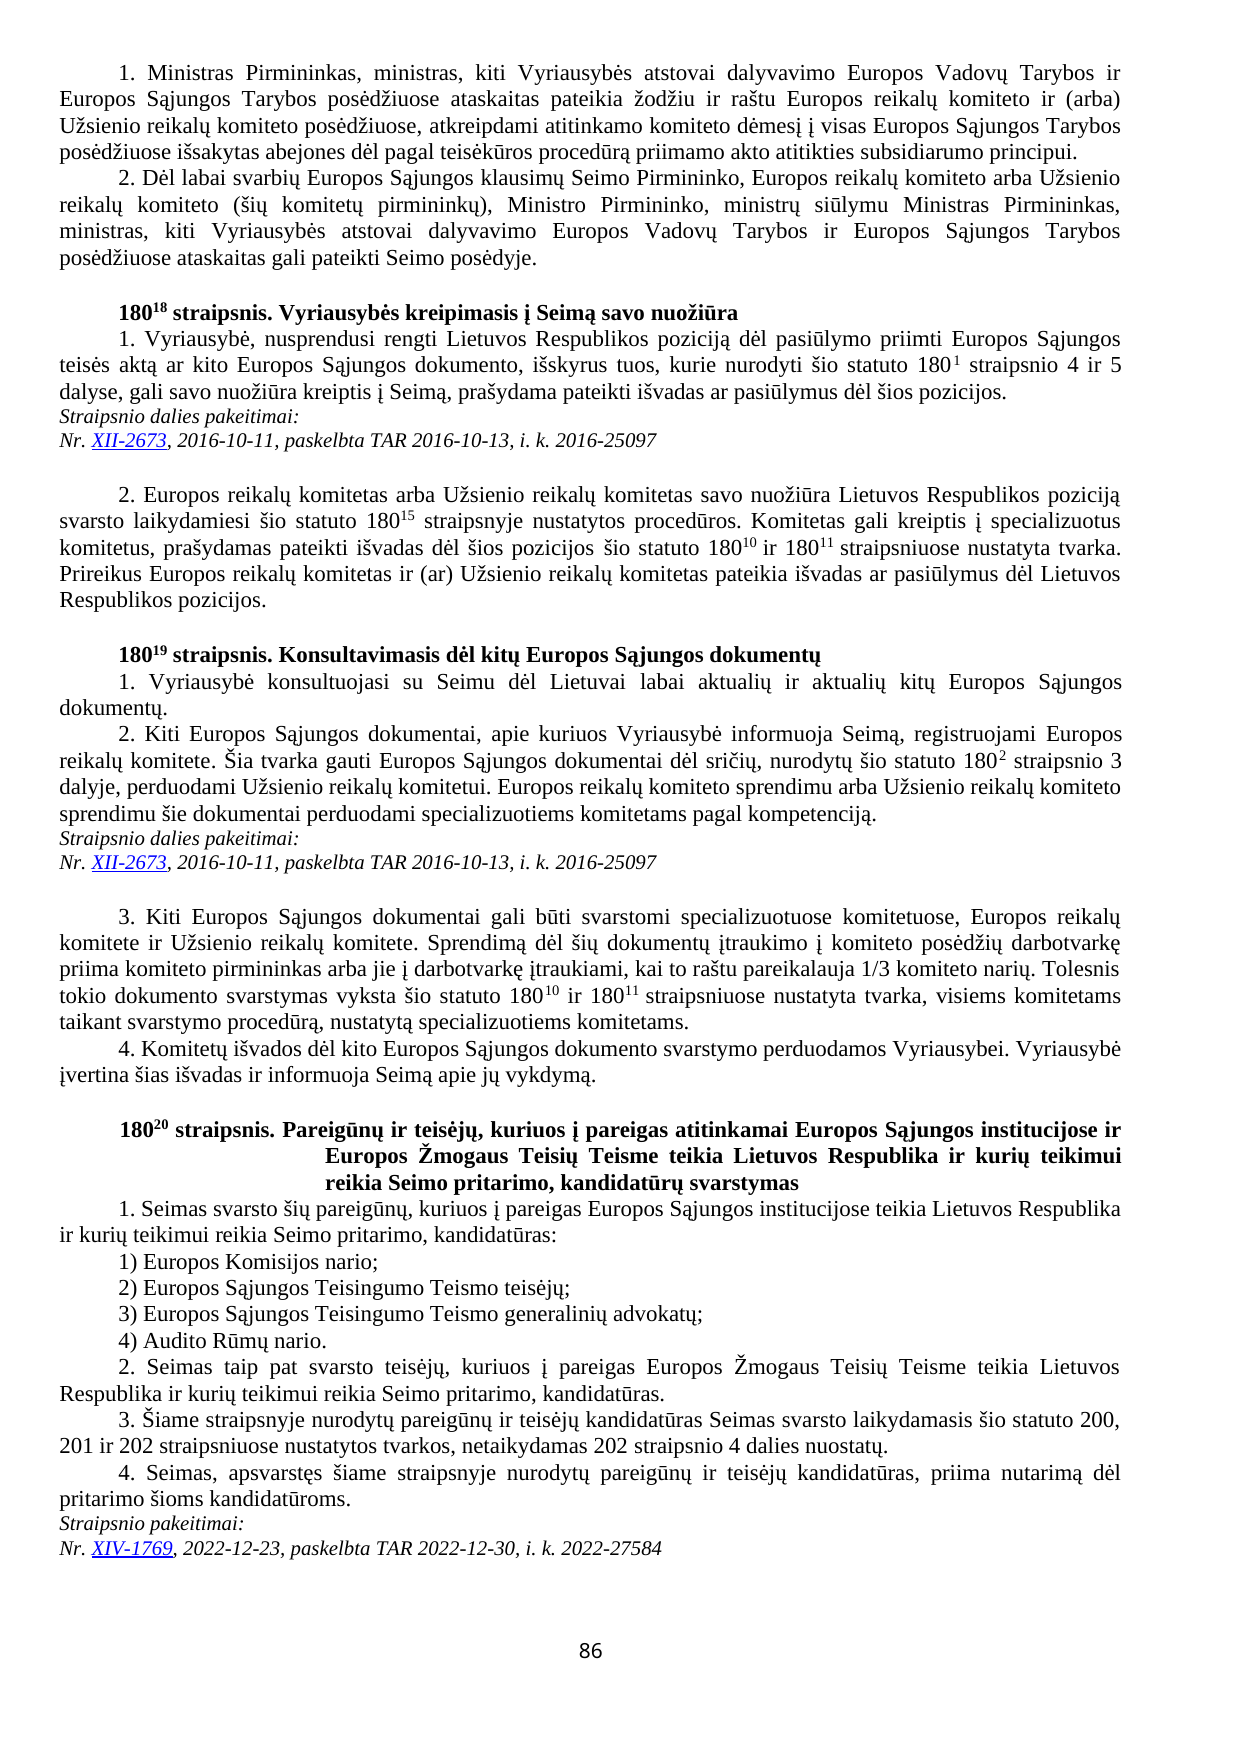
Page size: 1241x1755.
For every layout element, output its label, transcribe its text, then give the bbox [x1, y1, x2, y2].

text 18020 straipsnis. Pareigūnų ir teisėjų, kuriuos į pareigas atitinkamai Europos Sąjungos institucijose ir Europos Žmogaus Teisių Teisme teikia Lietuvos Respublika ir kurių teikimui reikia Seimo pritarimo, kandidatūrų svarstymas [119, 1116, 1122, 1195]
text 3) Europos Sąjungos Teisingumo Teismo generalinių advokatų; [59, 1301, 1122, 1327]
text 1. Vyriausybė, nusprendusi rengti Lietuvos Respublikos poziciją dėl pasiūlymo priimti Europos Sąjungos teisės aktą ar kito Europos Sąjungos dokumento, išskyrus tuos, kurie nurodyti šio statuto 1801 straipsnio 4 ir 5 dalyse, gali savo nuožiūra kreiptis į Seimą, prašydama pateikti išvadas ar pasiūlymus dėl šios pozicijos. [59, 325, 1122, 404]
text Nr. XII-2673, 2016-10-11, paskelbta TAR 2016-10-13, i. k. 2016-25097 [59, 428, 1122, 452]
text 4. Komitetų išvados dėl kito Europos Sąjungos dokumento svarstymo perduodamos Vyriausybei. Vyriausybė įvertina šias išvadas ir informuoja Seimą apie jų vykdymą. [59, 1034, 1122, 1087]
text 1. Seimas svarsto šių pareigūnų, kuriuos į pareigas Europos Sąjungos institucijose teikia Lietuvos Respublika ir kurių teikimui reikia Seimo pritarimo, kandidatūras: [59, 1195, 1122, 1248]
text 1. Vyriausybė konsultuojasi su Seimu dėl Lietuvai labai aktualių ir aktualių kitų Europos Sąjungos dokumentų. [59, 668, 1122, 721]
text 1) Europos Komisijos nario; [59, 1248, 1122, 1274]
text 3. Šiame straipsnyje nurodytų pareigūnų ir teisėjų kandidatūras Seimas svarsto laikydamasis šio statuto 200, 201 ir 202 straipsniuose nustatytos tvarkos, netaikydamas 202 straipsnio 4 dalies nuostatų. [59, 1406, 1122, 1459]
text Straipsnio pakeitimai: [59, 1511, 1122, 1535]
text Nr. XII-2673, 2016-10-11, paskelbta TAR 2016-10-13, i. k. 2016-25097 [59, 850, 1122, 874]
text Nr. XIV-1769, 2022-12-23, paskelbta TAR 2022-12-30, i. k. 2022-27584 [59, 1535, 1122, 1559]
text 18019 straipsnis. Konsultavimasis dėl kitų Europos Sąjungos dokumentų [59, 641, 1122, 668]
text 2) Europos Sąjungos Teisingumo Teismo teisėjų; [59, 1274, 1122, 1301]
text 2. Seimas taip pat svarsto teisėjų, kuriuos į pareigas Europos Žmogaus Teisių Teisme teikia Lietuvos Respublika ir kurių teikimui reikia Seimo pritarimo, kandidatūras. [59, 1353, 1122, 1406]
text 1. Ministras Pirmininkas, ministras, kiti Vyriausybės atstovai dalyvavimo Europos Vadovų Tarybos ir Europos Sąjungos Tarybos posėdžiuose ataskaitas pateikia žodžiu ir raštu Europos reikalų komiteto ir (arba) Užsienio reikalų komiteto posėdžiuose, atkreipdami atitinkamo komiteto dėmesį į visas Europos Sąjungos Tarybos posėdžiuose išsakytas abejones dėl pagal teisėkūros procedūrą priimamo akto atitikties subsidiarumo principui. [59, 59, 1122, 164]
text Straipsnio dalies pakeitimai: [59, 826, 1122, 850]
text 2. Dėl labai svarbių Europos Sąjungos klausimų Seimo Pirmininko, Europos reikalų komiteto arba Užsienio reikalų komiteto (šių komitetų pirmininkų), Ministro Pirmininko, ministrų siūlymu Ministras Pirmininkas, ministras, kiti Vyriausybės atstovai dalyvavimo Europos Vadovų Tarybos ir Europos Sąjungos Tarybos posėdžiuose ataskaitas gali pateikti Seimo posėdyje. [59, 164, 1122, 270]
text 2. Kiti Europos Sąjungos dokumentai, apie kuriuos Vyriausybė informuoja Seimą, registruojami Europos reikalų komitete. Šia tvarka gauti Europos Sąjungos dokumentai dėl sričių, nurodytų šio statuto 1802 straipsnio 3 dalyje, perduodami Užsienio reikalų komitetui. Europos reikalų komiteto sprendimu arba Užsienio reikalų komiteto sprendimu šie dokumentai perduodami specializuotiems komitetams pagal kompetenciją. [59, 721, 1122, 826]
text 3. Kiti Europos Sąjungos dokumentai gali būti svarstomi specializuotuose komitetuose, Europos reikalų komitete ir Užsienio reikalų komitete. Sprendimą dėl šių dokumentų įtraukimo į komiteto posėdžių darbotvarkę priima komiteto pirmininkas arba jie į darbotvarkę įtraukiami, kai to raštu pareikalauja 1/3 komiteto narių. Tolesnis tokio dokumento svarstymas vyksta šio statuto 18010 ir 18011 straipsniuose nustatyta tvarka, visiems komitetams taikant svarstymo procedūrą, nustatytą specializuotiems komitetams. [59, 903, 1122, 1034]
text 4) Audito Rūmų nario. [59, 1327, 1122, 1353]
text Straipsnio dalies pakeitimai: [59, 404, 1122, 428]
text 2. Europos reikalų komitetas arba Užsienio reikalų komitetas savo nuožiūra Lietuvos Respublikos poziciją svarsto laikydamiesi šio statuto 18015 straipsnyje nustatytos procedūros. Komitetas gali kreiptis į specializuotus komitetus, prašydamas pateikti išvadas dėl šios pozicijos šio statuto 18010 ir 18011 straipsniuose nustatyta tvarka. Prireikus Europos reikalų komitetas ir (ar) Užsienio reikalų komitetas pateikia išvadas ar pasiūlymus dėl Lietuvos Respublikos pozicijos. [59, 481, 1122, 613]
text 4. Seimas, apsvarstęs šiame straipsnyje nurodytų pareigūnų ir teisėjų kandidatūras, priima nutarimą dėl pritarimo šioms kandidatūroms. [59, 1459, 1122, 1511]
text 18018 straipsnis. Vyriausybės kreipimasis į Seimą savo nuožiūra [59, 299, 1122, 325]
